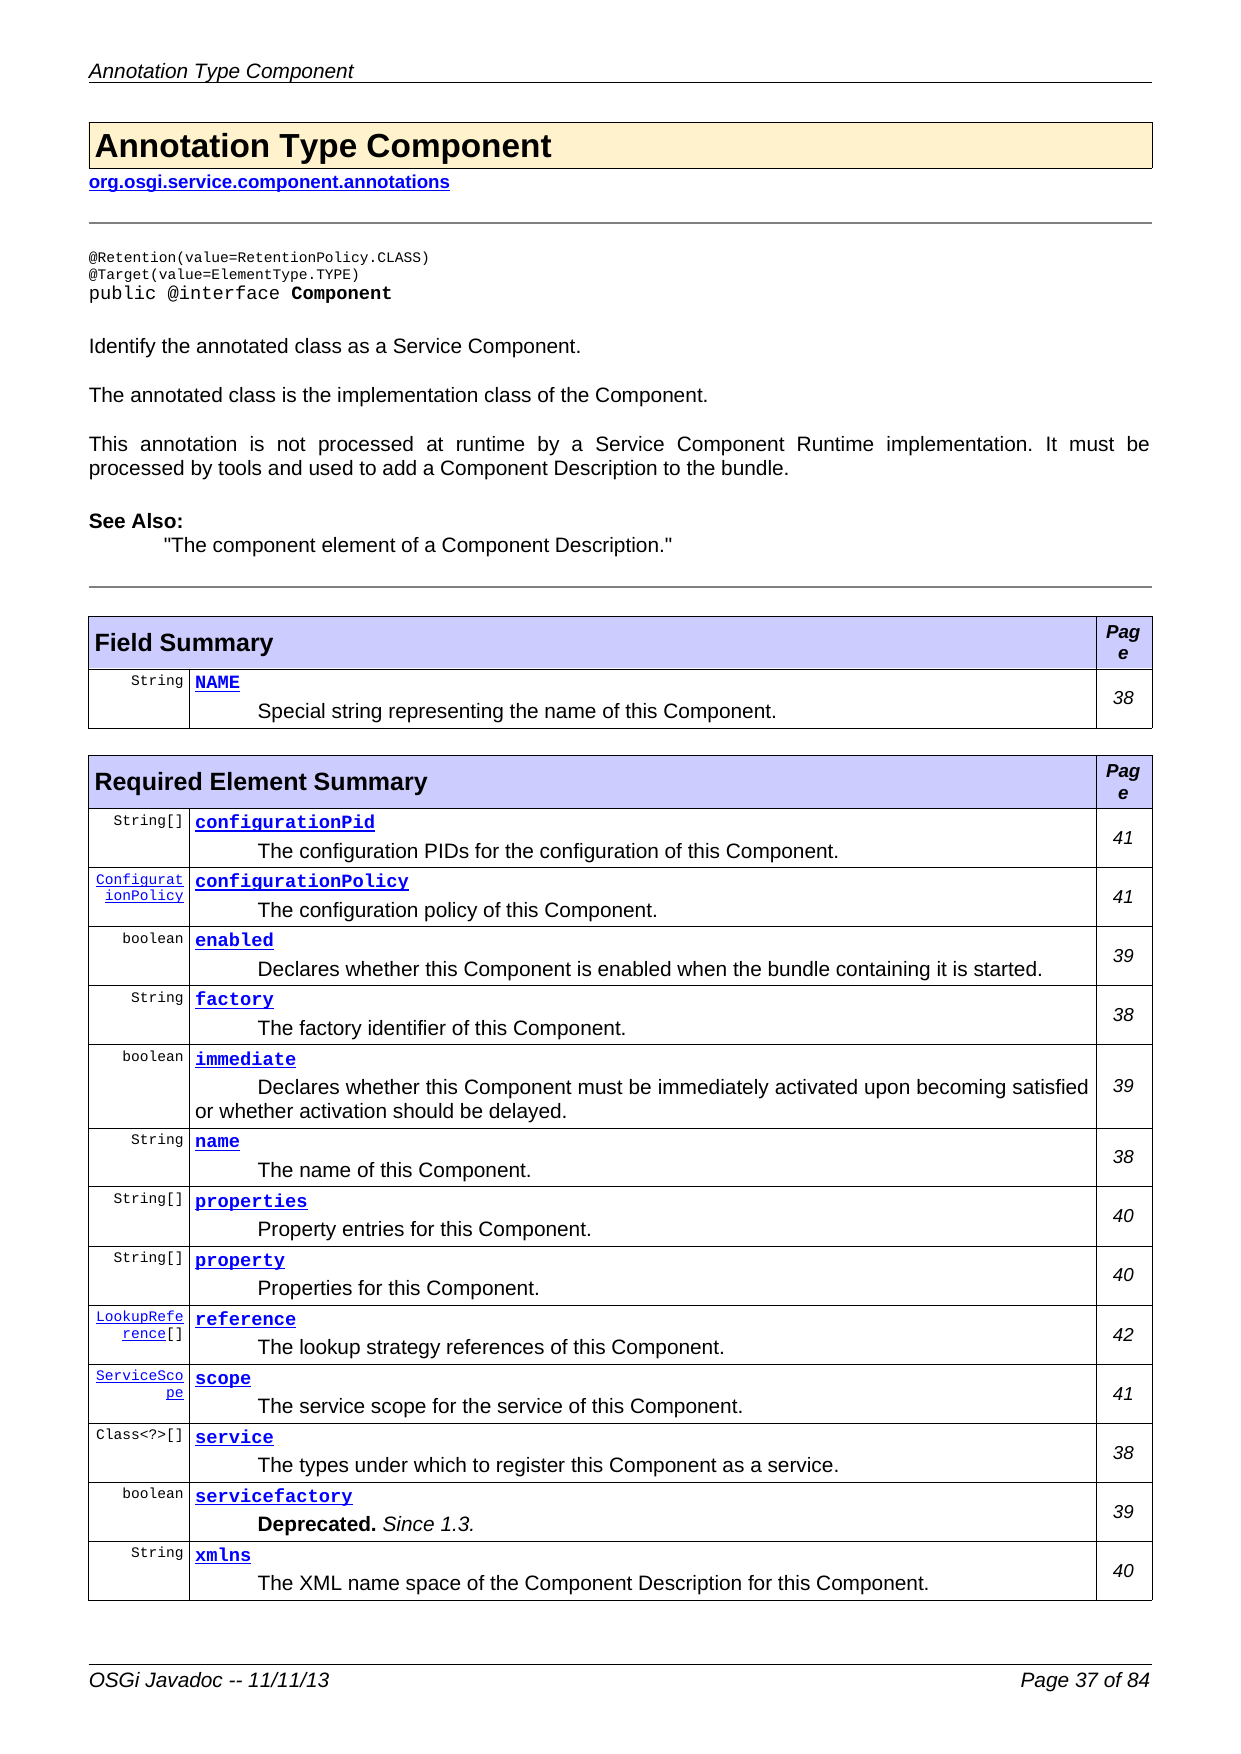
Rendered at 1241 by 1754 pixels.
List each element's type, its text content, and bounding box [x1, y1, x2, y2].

table_cell configurationPolicy The configuration policy of this Component. [190, 868, 1096, 926]
table_cell properties Property entries for this Component. [190, 1187, 1096, 1246]
table_cell String [89, 1129, 189, 1186]
table_cell immediate Declares whether this Component must be immediately activated upon becoming satisfied or whether activation should be delayed. [190, 1045, 1096, 1127]
table_cell 39 [1097, 868, 1152, 926]
table_cell 39 [1097, 1247, 1152, 1304]
table_cell property Properties for this Component. [190, 1247, 1096, 1304]
table_cell 40 [1097, 1306, 1152, 1364]
table_cell scope The service scope for the service of this Component. [190, 1365, 1096, 1423]
table_cell 39 [1097, 1542, 1152, 1600]
table_cell 37 [1097, 1129, 1152, 1186]
table_cell boolean [89, 1045, 189, 1127]
table_cell 37 [1097, 1424, 1152, 1482]
table_cell 40 [1097, 809, 1152, 867]
table_cell boolean [89, 927, 189, 985]
table_cell 38 [1097, 1483, 1152, 1541]
table_header Field Summary [89, 617, 1096, 668]
table_cell String [89, 670, 189, 727]
table_cell String [89, 986, 189, 1044]
table_cell enabled Declares whether this Component is enabled when the bundle containing it is started. [190, 927, 1096, 985]
table_cell LookupReference[] [89, 1306, 189, 1364]
table_cell Class<?>[] [89, 1424, 189, 1482]
table_cell 38 [1097, 1045, 1152, 1127]
table_header Page [1097, 617, 1152, 668]
table_cell servicefactory Deprecated. Since 1.3. [190, 1483, 1096, 1541]
table_cell xmlns The XML name space of the Component Description for this Component. [190, 1542, 1096, 1600]
text See Also: [88, 509, 1152, 533]
text org.osgi.service.component.annotations [88, 171, 1152, 193]
table_cell String[] [89, 1187, 189, 1246]
table_cell 37 [1097, 986, 1152, 1044]
table_cell NAME Special string representing the name of this Component. [190, 670, 1096, 727]
table_cell service The types under which to register this Component as a service. [190, 1424, 1096, 1482]
table_cell reference The lookup strategy references of this Component. [190, 1306, 1096, 1364]
table_cell 37 [1097, 670, 1152, 727]
table_header Required Element Summary [89, 756, 1096, 808]
table_cell String [89, 1542, 189, 1600]
table_cell name The name of this Component. [190, 1129, 1096, 1186]
text This annotation is not processed at runtime by a Service Component Runtime implementation. It must be processed by tools and used to add a Component Description to the bundle. [88, 432, 1152, 480]
table_cell ServiceScope [89, 1365, 189, 1423]
table_cell ConfigurationPolicy [89, 868, 189, 926]
table_cell factory The factory identifier of this Component. [190, 986, 1096, 1044]
table_cell 38 [1097, 927, 1152, 985]
text The annotated class is the implementation class of the Component. [88, 383, 1152, 407]
table_header Page [1097, 756, 1152, 808]
table_cell 39 [1097, 1187, 1152, 1246]
table_cell configurationPid The configuration PIDs for the configuration of this Component. [190, 809, 1096, 867]
table_cell String[] [89, 809, 189, 867]
subtitle Annotation Type Component [90, 123, 1152, 168]
table_cell boolean [89, 1483, 189, 1541]
text Identify the annotated class as a Service Component. [88, 334, 1152, 358]
text @Retention(value=RetentionPolicy.CLASS) @Target(value=ElementType.TYPE) public @interface Component [88, 250, 1152, 305]
table_cell 40 [1097, 1365, 1152, 1423]
text "The component element of a Component Description." [163, 533, 1152, 557]
table_cell String[] [89, 1247, 189, 1304]
